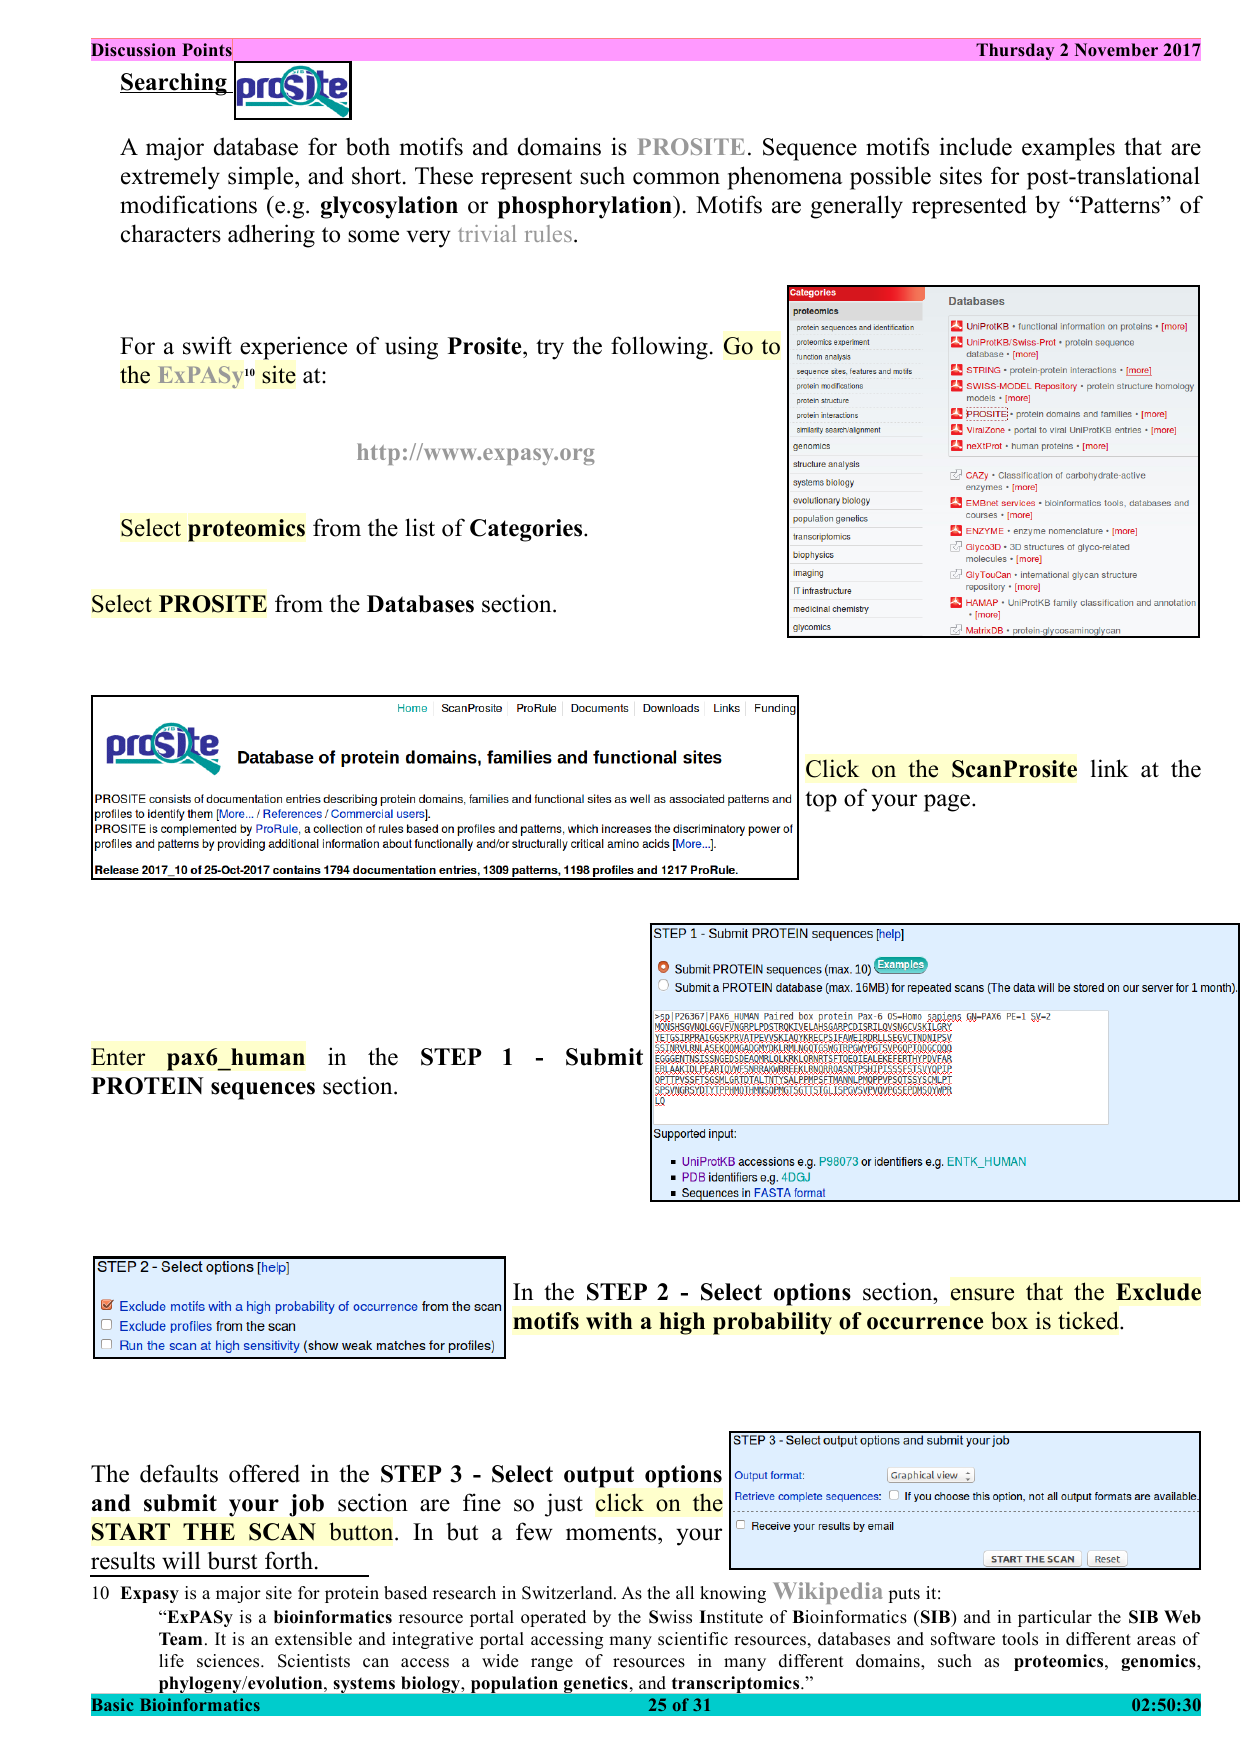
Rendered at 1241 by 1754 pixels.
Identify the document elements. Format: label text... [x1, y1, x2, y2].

text [352, 61, 1201, 120]
picture [93, 697, 797, 878]
picture [731, 1433, 1199, 1568]
text For a swift experience of using Prosite, try the following. Go to the ExPASy site at: [120, 331, 787, 389]
text Enter pax6_human in the STEP 1 - Submit PROTEIN sequences section. [91, 1041, 649, 1099]
text Click on the ScanProsite link at the top of your page. [799, 754, 1201, 812]
picture [236, 63, 349, 118]
text http://www.expasy.org [120, 436, 787, 465]
text A major database for both motifs and domains is PROSITE. Sequence motifs include examples that are extremely simple, and short. These represent such common phenomena possible sites for post-translational modifications (e.g. glycosylation or phosphorylation). Motifs are generally represented by “Patterns” of characters adhering to some very trivial rules. [120, 132, 1201, 248]
picture [652, 925, 1238, 1200]
picture [789, 287, 1198, 636]
text Expasy is a major site for protein based research in Switzerland. As the all knowing Wikipedia puts it: [91, 1576, 1201, 1605]
text Select PROSITE from the Databases section. [91, 589, 787, 618]
text In the STEP 2 - Select options section, ensure that the Exclude motifs with a high probability of occurrence box is ticked. [506, 1277, 1201, 1335]
text “ExPASy is a bioinformatics resource portal operated by the Swiss Institute of Bioinformatics (SIB) and in particular the SIB Web Team. It is an extensible and integrative portal accessing many scientific resources, databases and software tools in different areas of life sciences. Scientists can access a wide range of resources in many different domains, such as proteomics, genomics, phylogeny/evolution, systems biology, population genetics, and transcriptomics.” [158, 1605, 1201, 1693]
text Searching [120, 61, 234, 120]
text The defaults offered in the STEP 3 - Select output options and submit your job section are fine so just click on the START THE SCAN button. In but a few moments, your results will burst forth. [91, 1458, 1201, 1575]
text Select proteomics from the list of Categories. [120, 513, 787, 542]
picture [95, 1259, 504, 1357]
